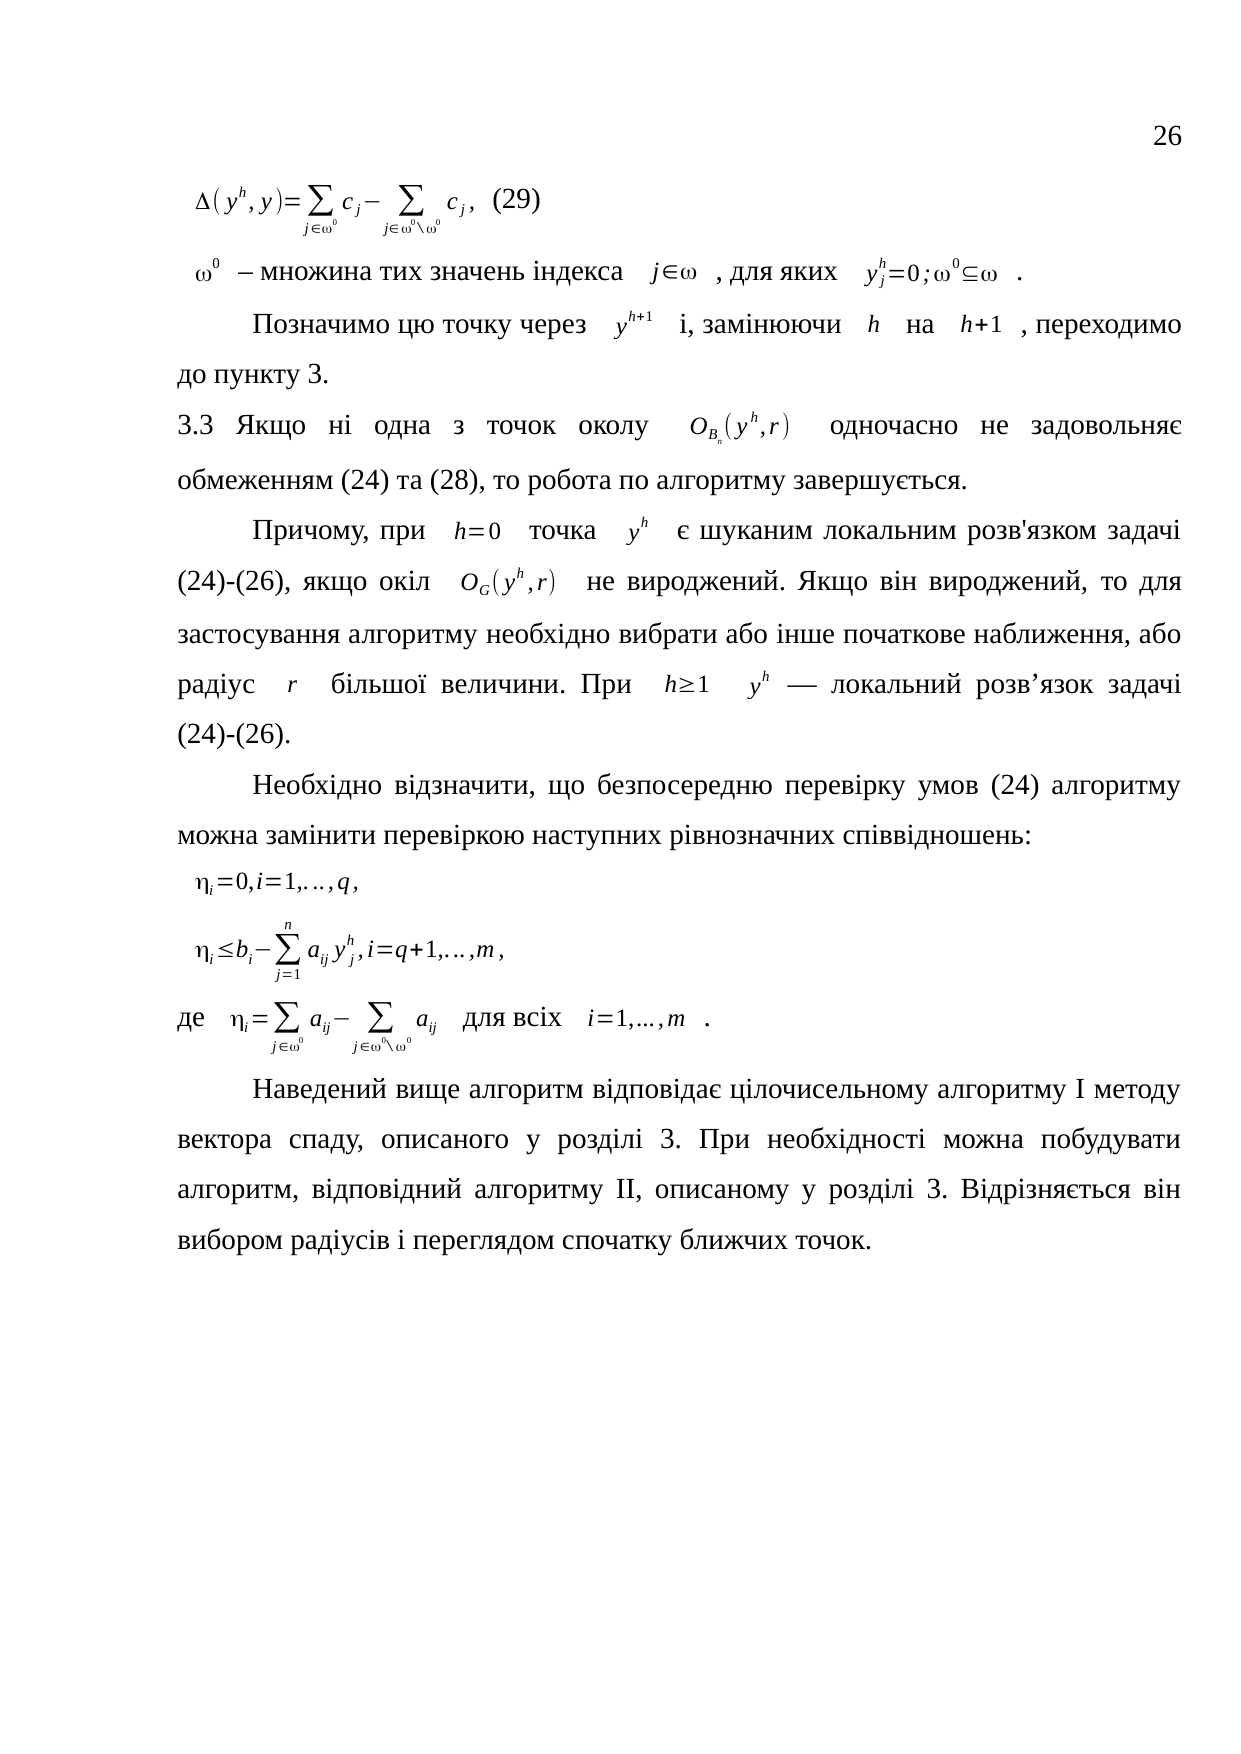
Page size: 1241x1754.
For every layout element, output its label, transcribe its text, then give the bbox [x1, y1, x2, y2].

text Позначимо цю точку через і, замінюючи на , переходимо до пункту 3. [177, 306, 1182, 390]
text (29) [177, 182, 1182, 236]
text Необхідно відзначити, що безпосередню перевірку умов (24) алгоритму можна замінити перевіркою наступних рівнозначних співвідношень: [177, 767, 1182, 851]
text де для всіх . [177, 999, 1182, 1054]
text Наведений вище алгоритм відповідає цілочисельному алгоритму І методу вектора спаду, описаного у розділі 3. При необхідності можна побудувати алгоритм, відповідний алгоритму ІІ, описаному у розділі 3. Відрізняється він вибором радіусів і переглядом спочатку ближчих точок. [177, 1071, 1182, 1255]
text 3.3 Якщо ні одна з точок околу одночасно не задовольняє обмеженням (24) та (28), то робота по алгоритму завершується. [177, 407, 1182, 496]
text – множина тих значень індекса , для яких . [177, 253, 1182, 289]
text Причому, при точка є шуканим локальним розв'язком задачі (24)-(26), якщо окіл не вироджений. Якщо він вироджений, то для застосування алгоритму необхідно вибрати або інше початкове наближення, або радіус більшої величини. При — локальний розв’язок задачі (24)-(26). [177, 512, 1182, 750]
